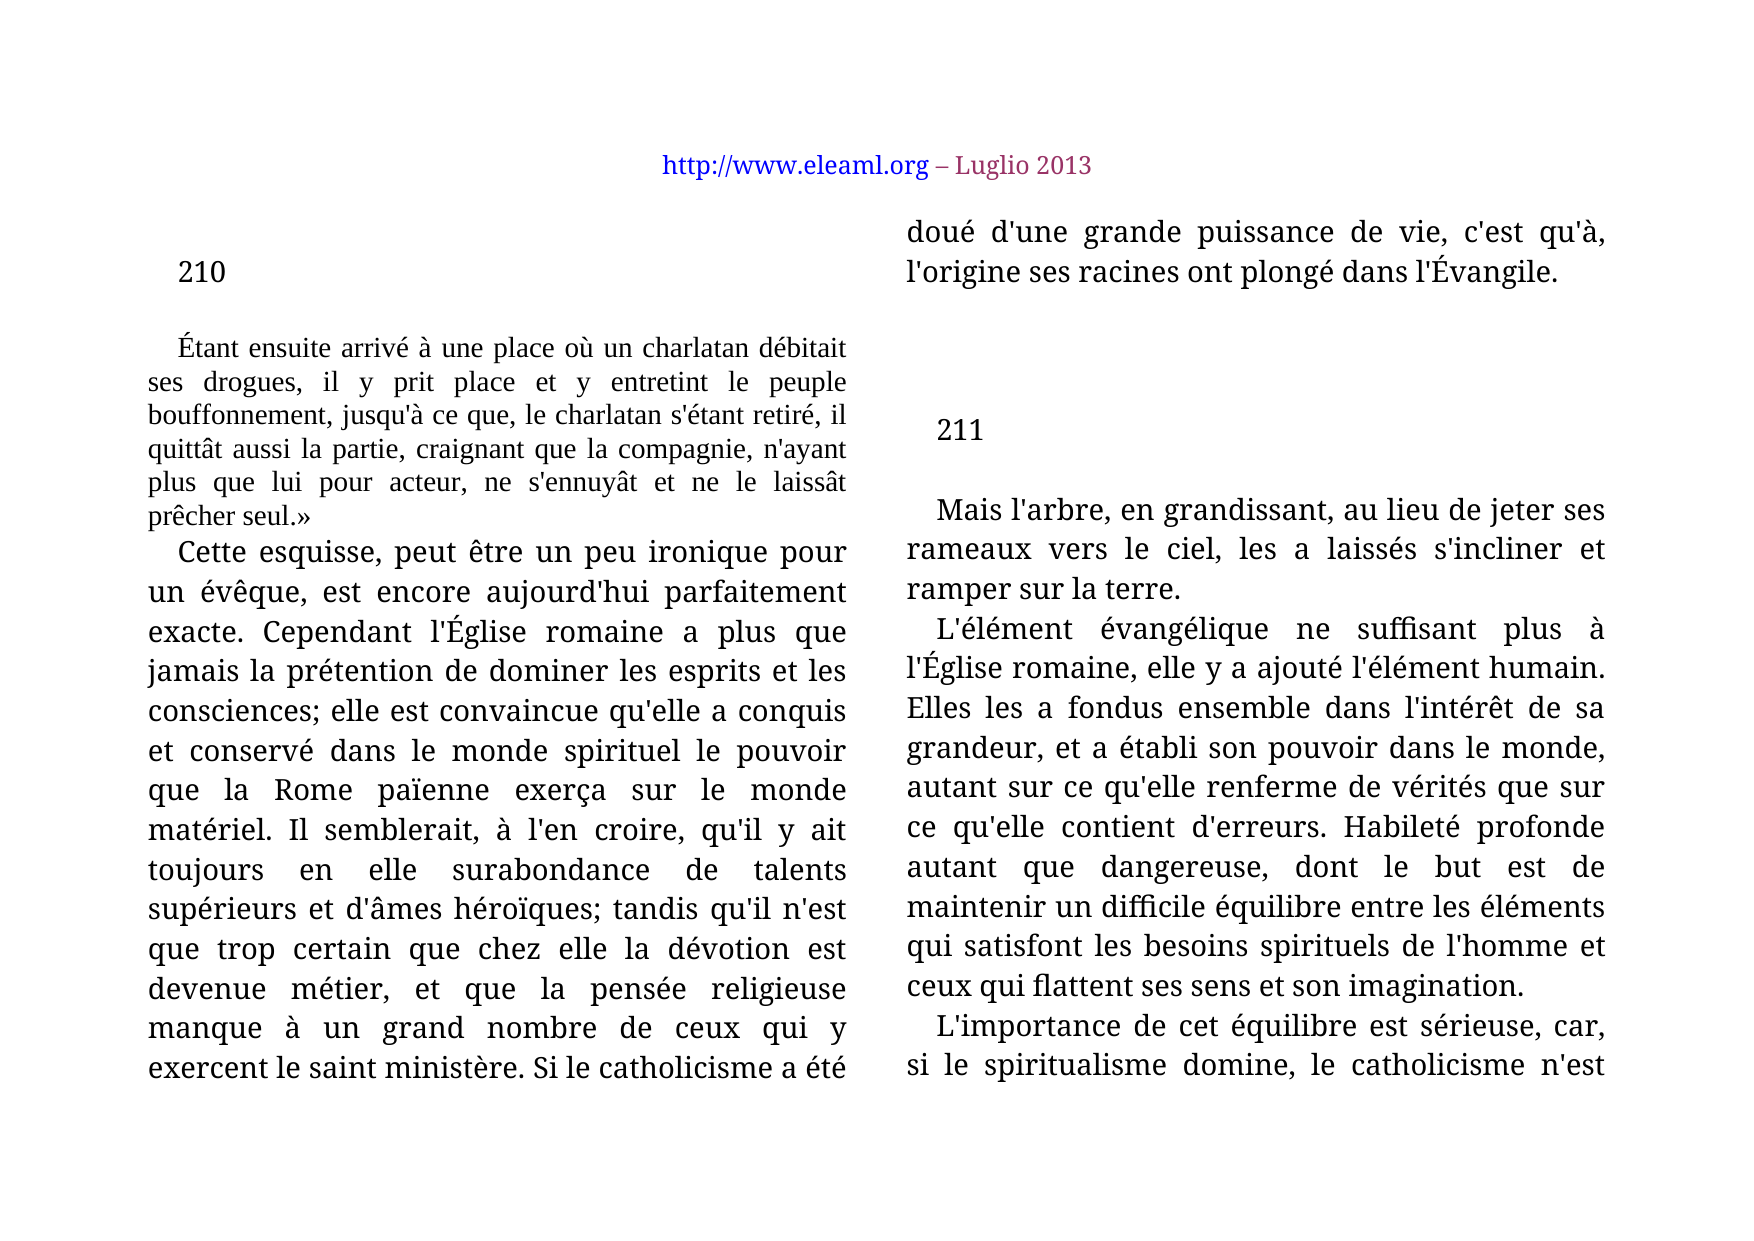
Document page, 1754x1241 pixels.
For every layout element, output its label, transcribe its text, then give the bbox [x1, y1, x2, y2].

text L'élément évangélique ne suffisant plus à l'Église romaine, elle y a ajouté l'élément humain. Elles les a fondus ensemble dans l'intérêt de sa grandeur, et a établi son pouvoir dans le monde, autant sur ce qu'elle renferme de vérités que sur ce qu'elle contient d'erreurs. Habileté profonde autant que dangereuse, dont le but est de maintenir un difficile équilibre entre les éléments qui satisfont les besoins spirituels de l'homme et ceux qui flattent ses sens et son imagination. [906, 608, 1606, 1005]
text doué d'une grande puissance de vie, c'est qu'à, l'origine ses racines ont plongé dans l'Évangile. [906, 211, 1606, 291]
text Mais l'arbre, en grandissant, au lieu de jeter ses rameaux vers le ciel, les a laissés s'incliner et ramper sur la terre. [906, 489, 1606, 608]
text L'importance de cet équilibre est sérieuse, car, si le spiritualisme domine, le catholicisme n'est [906, 1005, 1606, 1084]
text Cette esquisse, peut être un peu ironique pour un évêque, est encore aujourd'hui parfaitement exacte. Cependant l'Église romaine a plus que jamais la prétention de dominer les esprits et les consciences; elle est convaincue qu'elle a conquis et conservé dans le monde spirituel le pouvoir que la Rome païenne exerça sur le monde matériel. Il semblerait, à l'en croire, qu'il y ait toujours en elle surabondance de talents supérieurs et d'âmes héroïques; tandis qu'il n'est que trop certain que chez elle la dévotion est devenue métier, et que la pensée religieuse manque à un grand nombre de ceux qui y exercent le saint ministère. Si le catholicisme a été [148, 531, 847, 1087]
text 211 [906, 409, 1606, 449]
text 210 [148, 251, 847, 291]
text Étant ensuite arrivé à une place où un charlatan débitait ses drogues, il y prit place et y entretint le peuple bouffonnement, jusqu'à ce que, le charlatan s'étant retiré, il quittât aussi la partie, craignant que la compagnie, n'ayant plus que lui pour acteur, ne s'ennuyât et ne le laissât prêcher seul.» [148, 330, 847, 531]
